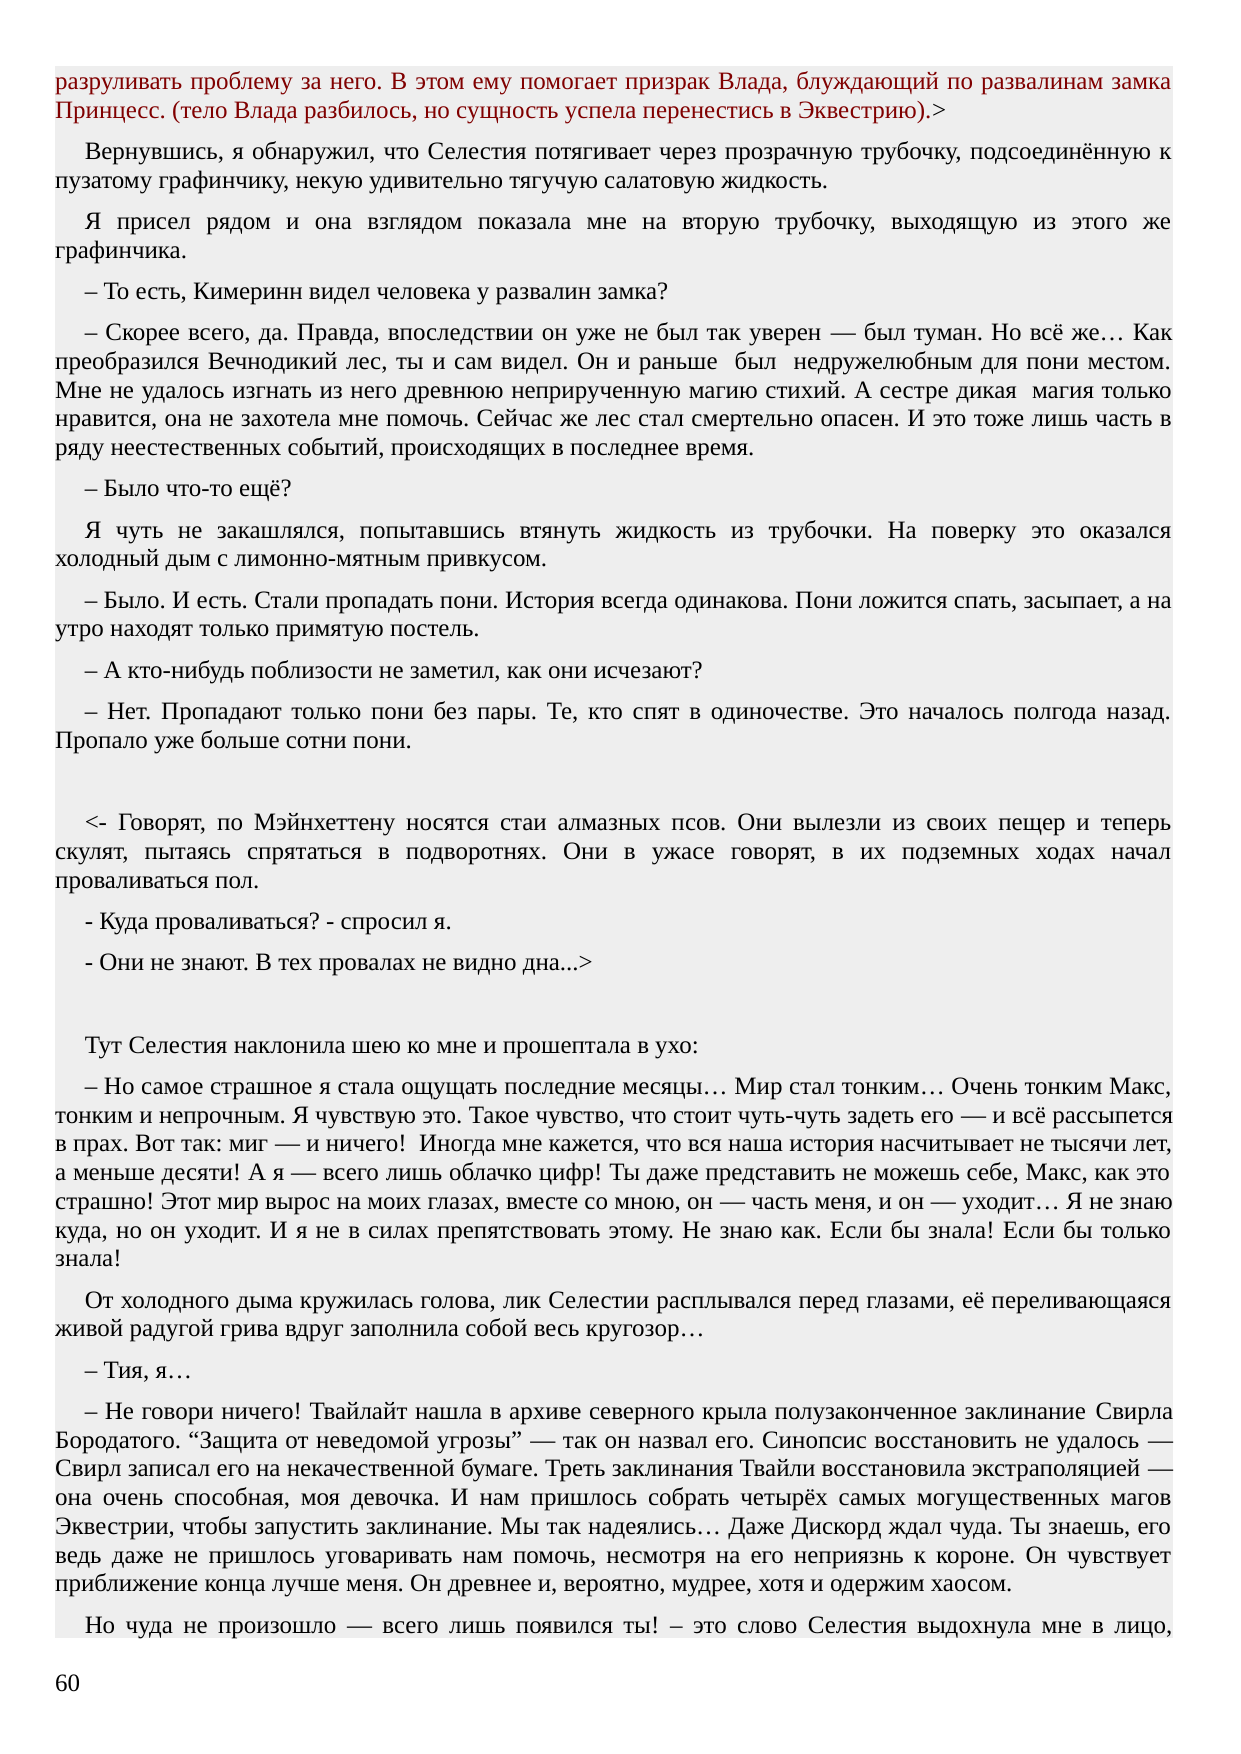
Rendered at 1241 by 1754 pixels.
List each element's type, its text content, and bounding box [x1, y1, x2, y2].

text - Они не знают. В тех провалах не видно дна...> [55, 947, 1173, 976]
text – А кто-нибудь поблизости не заметил, как они исчезают? [55, 655, 1173, 683]
text – Но самое страшное я стала ощущать последние месяцы… Мир стал тонким… Очень тонким Макс, тонким и непрочным. Я чувствую это. Такое чувство, что стоит чуть-чуть задеть его — и всё рассыпется в прах. Вот так: миг — и ничего! Иногда мне кажется, что вся наша история насчитывает не тысячи лет, а меньше десяти! А я — всего лишь облачко цифр! Ты даже представить не можешь себе, Макс, как это страшно! Этот мир вырос на моих глазах, вместе со мною, он — часть меня, и он — уходит… Я не знаю куда, но он уходит. И я не в силах препятствовать этому. Не знаю как. Если бы знала! Если бы только знала! [55, 1071, 1173, 1272]
text – Скорее всего, да. Правда, впоследствии он уже не был так уверен — был туман. Но всё же… Как преобразился Вечнодикий лес, ты и сам видел. Он и раньше был недружелюбным для пони местом. Мне не удалось изгнать из него древнюю неприрученную магию стихий. А сестре дикая магия только нравится, она не захотела мне помочь. Сейчас же лес стал смертельно опасен. И это тоже лишь часть в ряду неестественных событий, происходящих в последнее время. [55, 317, 1173, 461]
text – Было. И есть. Стали пропадать пони. История всегда одинакова. Пони ложится спать, засыпает, а на утро находят только примятую постель. [55, 585, 1173, 642]
text – Тия, я… [55, 1355, 1173, 1383]
text Тут Селестия наклонила шею ко мне и прошептала в ухо: [55, 1030, 1173, 1058]
text – Не говори ничего! Твайлайт нашла в архиве северного крыла полузаконченное заклинание Cвирла Бородатого. “Защита от неведомой угрозы” — так он назвал его. Синопсис восстановить не удалось — Свирл записал его на некачественной бумаге. Треть заклинания Твайли восстановила экстраполяцией — она очень способная, моя девочка. И нам пришлось собрать четырёх самых могущественных магов Эквестрии, чтобы запустить заклинание. Мы так надеялись… Даже Дискорд ждал чуда. Ты знаешь, его ведь даже не пришлось уговаривать нам помочь, несмотря на его неприязнь к короне. Он чувствует приближение конца лучше меня. Он древнее и, вероятно, мудрее, хотя и одержим хаосом. [55, 1396, 1173, 1597]
text – Нет. Пропадают только пони без пары. Те, кто спят в одиночестве. Это началось полгода назад. Пропало уже больше сотни пони. [55, 696, 1173, 753]
text - Куда проваливаться? - спросил я. [55, 906, 1173, 935]
text Вернувшись, я обнаружил, что Селестия потягивает через прозрачную трубочку, подсоединённую к пузатому графинчику, некую удивительно тягучую салатовую жидкость. [55, 136, 1173, 193]
text От холодного дыма кружилась голова, лик Селестии расплывался перед глазами, её переливающаяся живой радугой грива вдруг заполнила собой весь кругозор… [55, 1285, 1173, 1342]
text Я чуть не закашлялся, попытавшись втянуть жидкость из трубочки. На поверку это оказался холодный дым с лимонно-мятным привкусом. [55, 515, 1173, 572]
text <- Говорят, по Мэйнхеттену носятся стаи алмазных псов. Они вылезли из своих пещер и теперь скулят, пытаясь спрятаться в подворотнях. Они в ужасе говорят, в их подземных ходах начал проваливаться пол. [55, 807, 1173, 893]
text разруливать проблему за него. В этом ему помогает призрак Влада, блуждающий по развалинам замка Принцесс. (тело Влада разбилось, но сущность успела перенестись в Эквестрию).> [55, 66, 1173, 123]
text Я присел рядом и она взглядом показала мне на вторую трубочку, выходящую из этого же графинчика. [55, 206, 1173, 263]
text – Было что-то ещё? [55, 473, 1173, 502]
text Но чуда не произошло — всего лишь появился ты! – это слово Селестия выдохнула мне в лицо, [55, 1610, 1173, 1638]
text – То есть, Кимеринн видел человека у развалин замка? [55, 276, 1173, 305]
